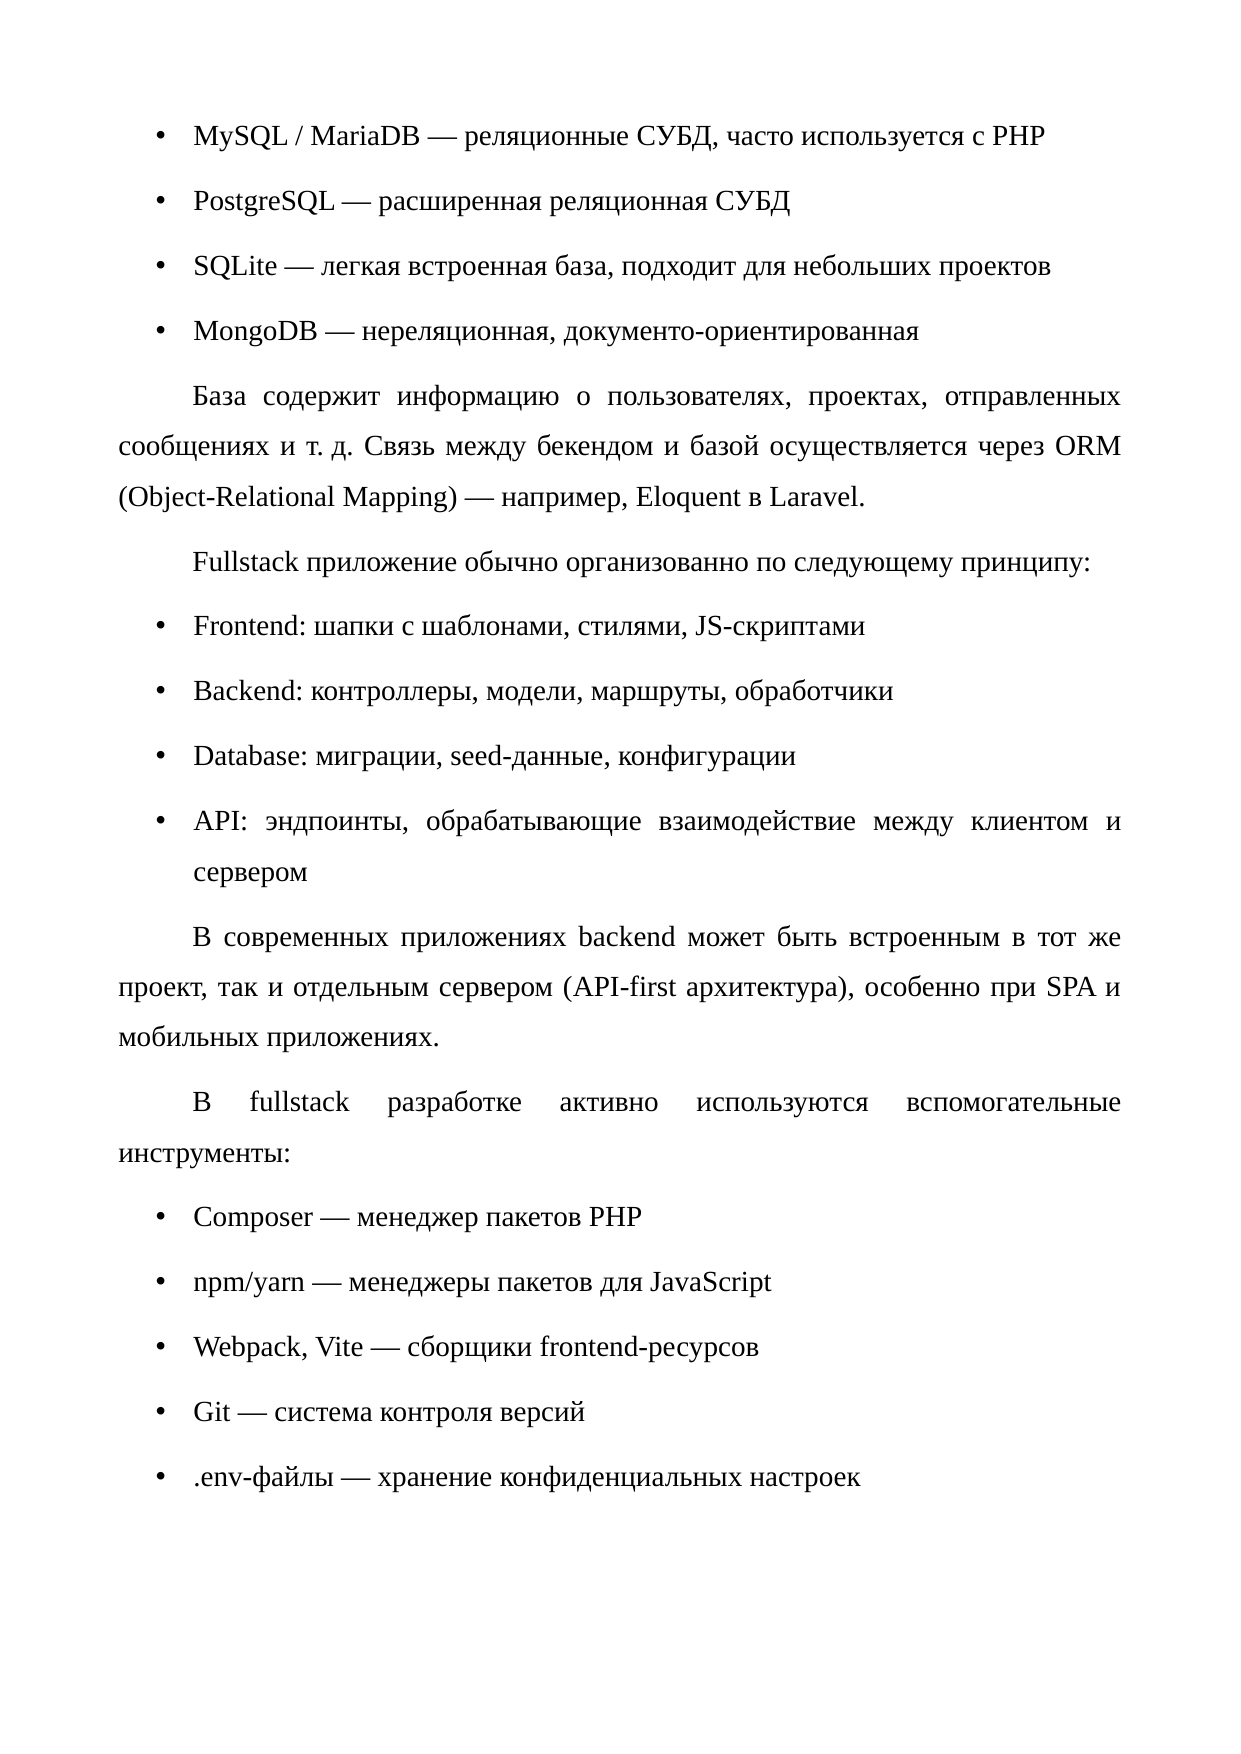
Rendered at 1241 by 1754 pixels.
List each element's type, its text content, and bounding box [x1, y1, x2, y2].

list API: эндпоинты, обрабатывающие взаимодействие между клиентом и сервером [156, 803, 1122, 887]
text База содержит информацию о пользователях, проектах, отправленных сообщениях и т. д. Связь между бекендом и базой осуществляется через ORM (Object-Relational Mapping) — например, Eloquent в Laravel. [118, 378, 1122, 512]
text В современных приложениях backend может быть встроенным в тот же проект, так и отдельным сервером (API-first архитектура), особенно при SPA и мобильных приложениях. [118, 919, 1122, 1053]
list PostgreSQL — расширенная реляционная СУБД [156, 183, 1122, 217]
list MongoDB — нереляционная, документо-ориентированная [156, 313, 1122, 347]
list Frontend: шапки с шаблонами, стилями, JS-скриптами [156, 608, 1122, 642]
list SQLite — легкая встроенная база, подходит для небольших проектов [156, 248, 1122, 282]
text В fullstack разработке активно используются вспомогательные инструменты: [118, 1084, 1122, 1168]
list Database: миграции, seed-данные, конфигурации [156, 738, 1122, 772]
list Composer — менеджер пакетов PHP [156, 1199, 1122, 1233]
list npm/yarn — менеджеры пакетов для JavaScript [156, 1264, 1122, 1298]
list Webpack, Vite — сборщики frontend-ресурсов [156, 1329, 1122, 1363]
list .env-файлы — хранение конфиденциальных настроек [156, 1459, 1122, 1493]
text Fullstack приложение обычно организованно по следующему принципу: [118, 544, 1122, 577]
list MySQL / MariaDB — реляционные СУБД, часто используется с PHP [156, 118, 1122, 152]
list Backend: контроллеры, модели, маршруты, обработчики [156, 673, 1122, 707]
list Git — система контроля версий [156, 1394, 1122, 1428]
